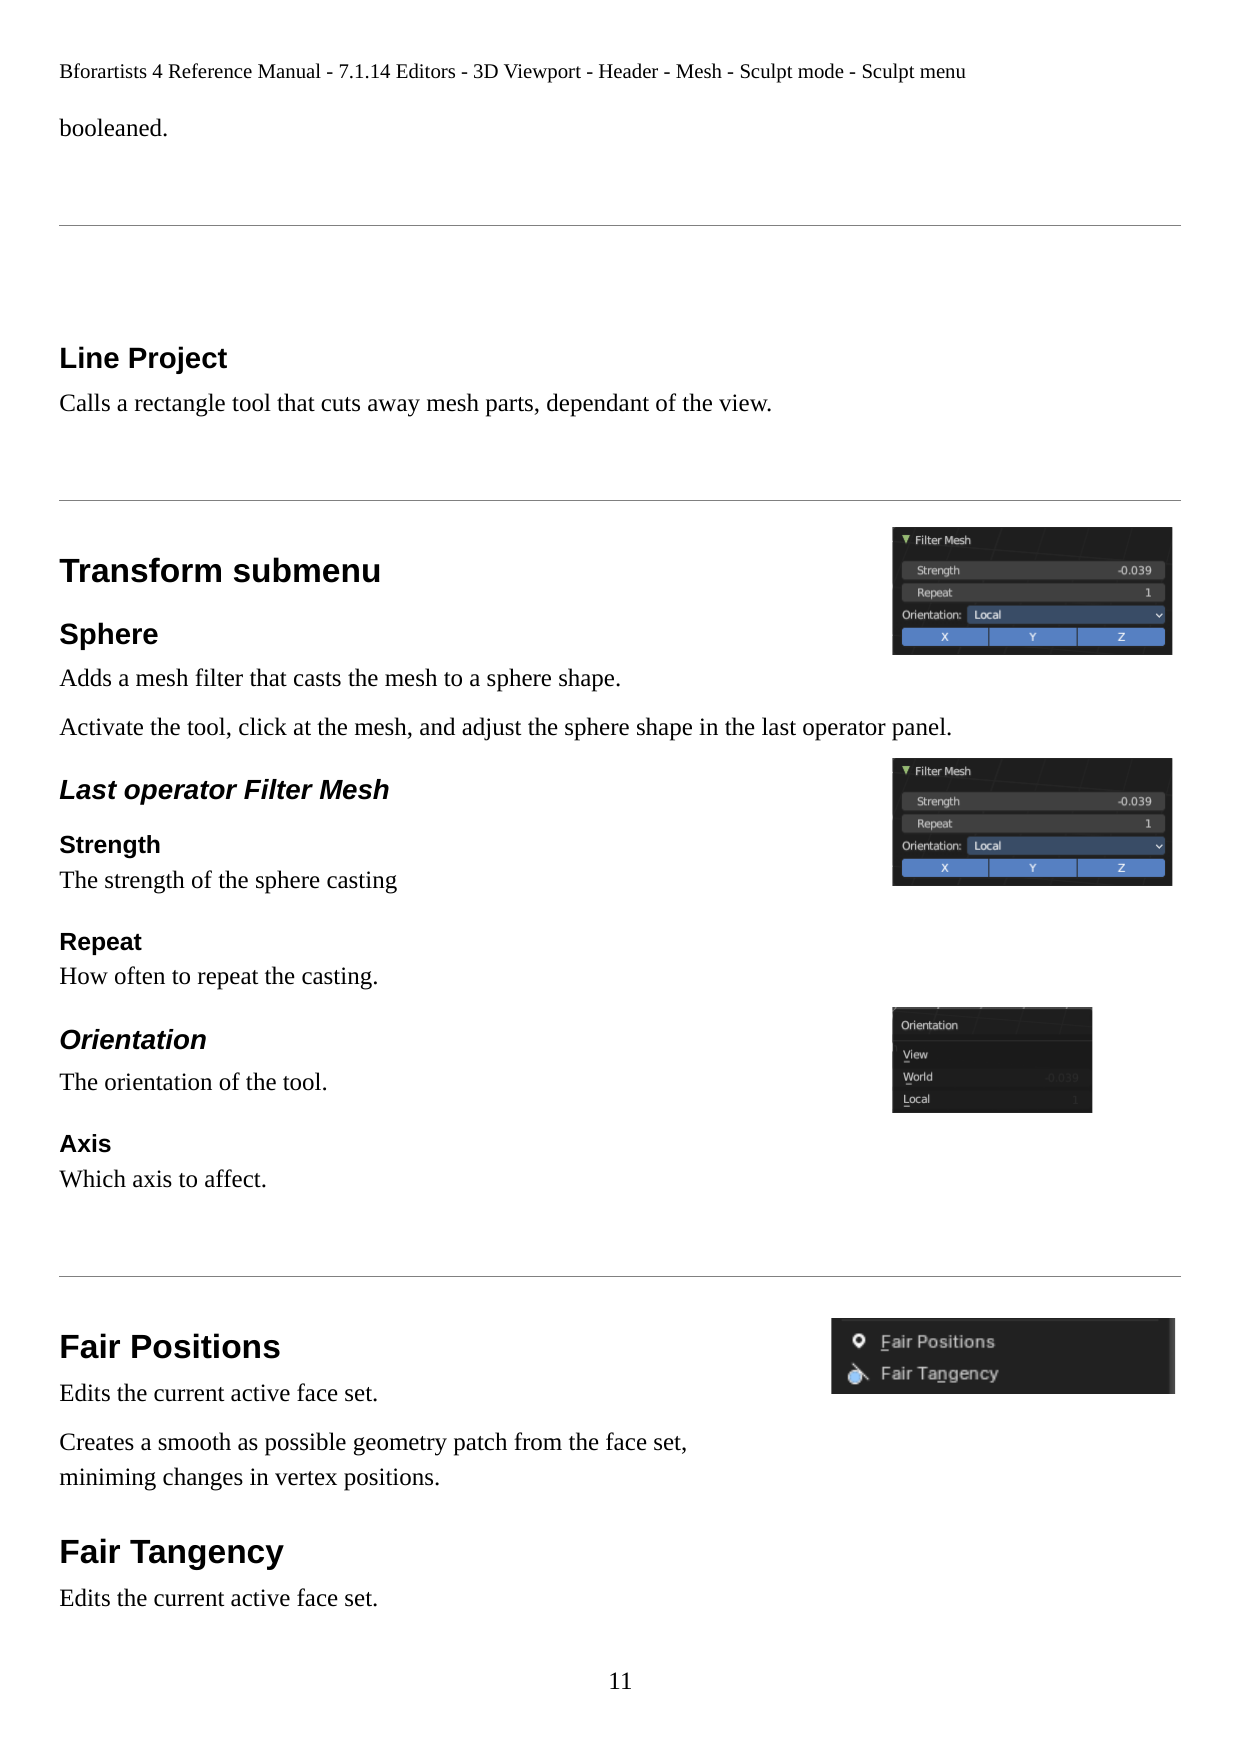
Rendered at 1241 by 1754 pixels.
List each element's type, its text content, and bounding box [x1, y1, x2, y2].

subtitle Strength [59, 830, 892, 859]
subtitle Fair Tangency [59, 1531, 1181, 1570]
subtitle Axis [59, 1129, 1181, 1157]
picture [892, 1007, 1093, 1113]
picture [892, 527, 1173, 655]
text booleaned. [59, 113, 1181, 141]
picture [892, 758, 1173, 886]
text Edits the current active face set. [59, 1583, 1181, 1611]
subtitle [1173, 617, 1181, 650]
subtitle Line Project [59, 341, 1181, 375]
text Adds a mesh filter that casts the mesh to a sphere shape. [59, 663, 1181, 692]
text Calls a rectangle tool that cuts away mesh parts, dependant of the view. [59, 388, 1181, 416]
text How often to repeat the casting. [59, 961, 1181, 990]
subtitle Sphere [59, 617, 892, 650]
picture [831, 1318, 1176, 1394]
subtitle Fair Positions [59, 1327, 831, 1366]
subtitle Transform submenu [59, 551, 892, 589]
subtitle [1173, 830, 1181, 859]
text Edits the current active face set. [59, 1378, 1181, 1407]
subtitle Last operator Filter Mesh [59, 773, 892, 805]
text Activate the tool, click at the mesh, and adjust the sphere shape in the last operator panel. [59, 712, 1181, 741]
subtitle [1093, 1023, 1181, 1055]
text Creates a smooth as possible geometry patch from the face set, miniming changes in vertex positions. [59, 1427, 1181, 1490]
text Which axis to affect. [59, 1164, 1181, 1192]
subtitle Orientation [59, 1023, 892, 1055]
text The strength of the sphere casting [59, 865, 1181, 894]
text [1093, 1067, 1181, 1096]
text The orientation of the tool. [59, 1067, 892, 1096]
subtitle Repeat [59, 927, 1181, 955]
